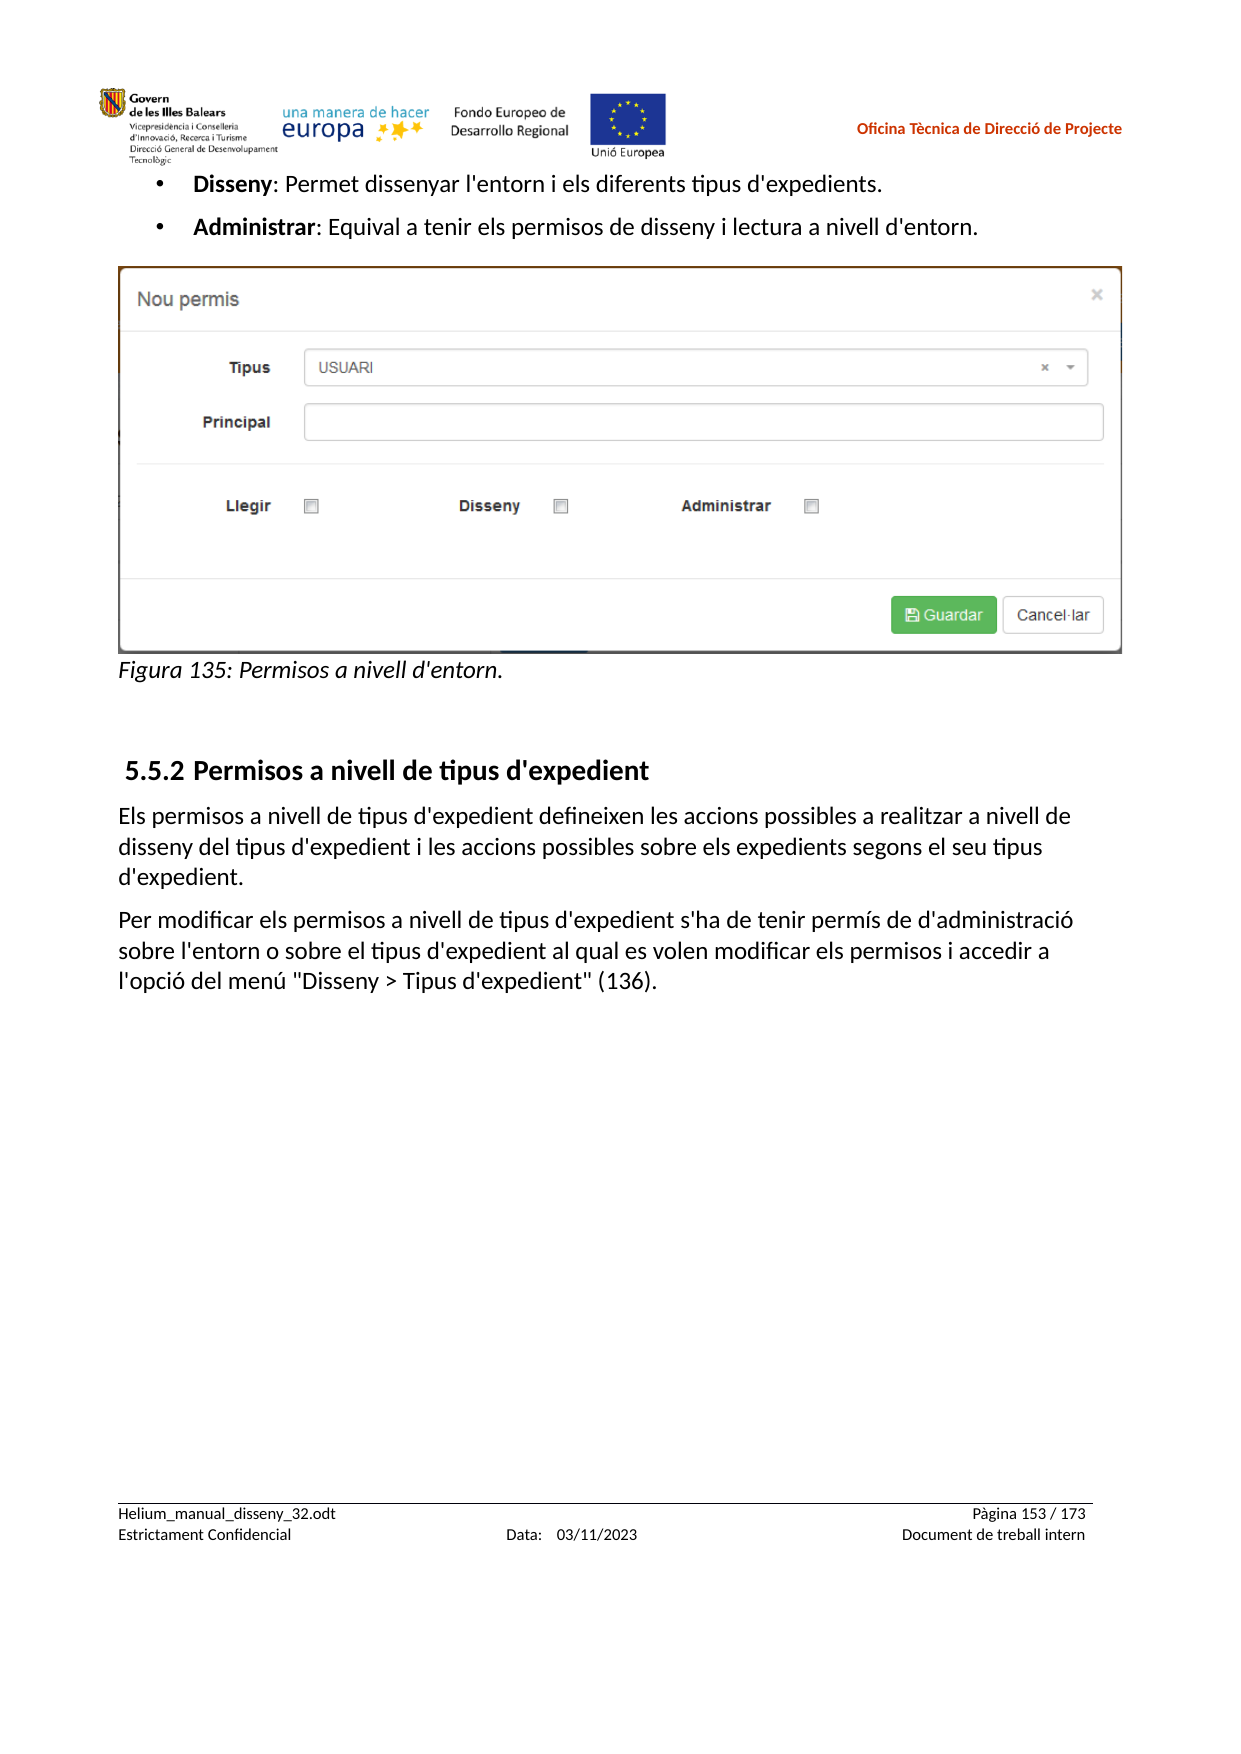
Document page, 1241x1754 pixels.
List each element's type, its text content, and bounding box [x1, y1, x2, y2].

list Disseny: Permet dissenyar l'entorn i els diferents tipus d'expedients. [156, 168, 1122, 198]
text Figura 135: Permisos a nivell d'entorn. [118, 654, 1122, 684]
text Per modificar els permisos a nivell de tipus d'expedient s'ha de tenir permís de d'administració sobre l'entorn o sobre el tipus d'expedient al qual es volen modificar els permisos i accedir a l'opció del menú "Disseny > Tipus d'expedient" (136). [118, 904, 1122, 996]
picture [99, 87, 668, 166]
text Els permisos a nivell de tipus d'expedient defineixen les accions possibles a realitzar a nivell de disseny del tipus d'expedient i les accions possibles sobre els expedients segons el seu tipus d'expedient. [118, 800, 1122, 892]
list Administrar: Equival a tenir els permisos de disseny i lectura a nivell d'entorn. [156, 211, 1122, 241]
subtitle Permisos a nivell de tipus d'expedient [118, 752, 1122, 788]
picture [118, 266, 1123, 654]
